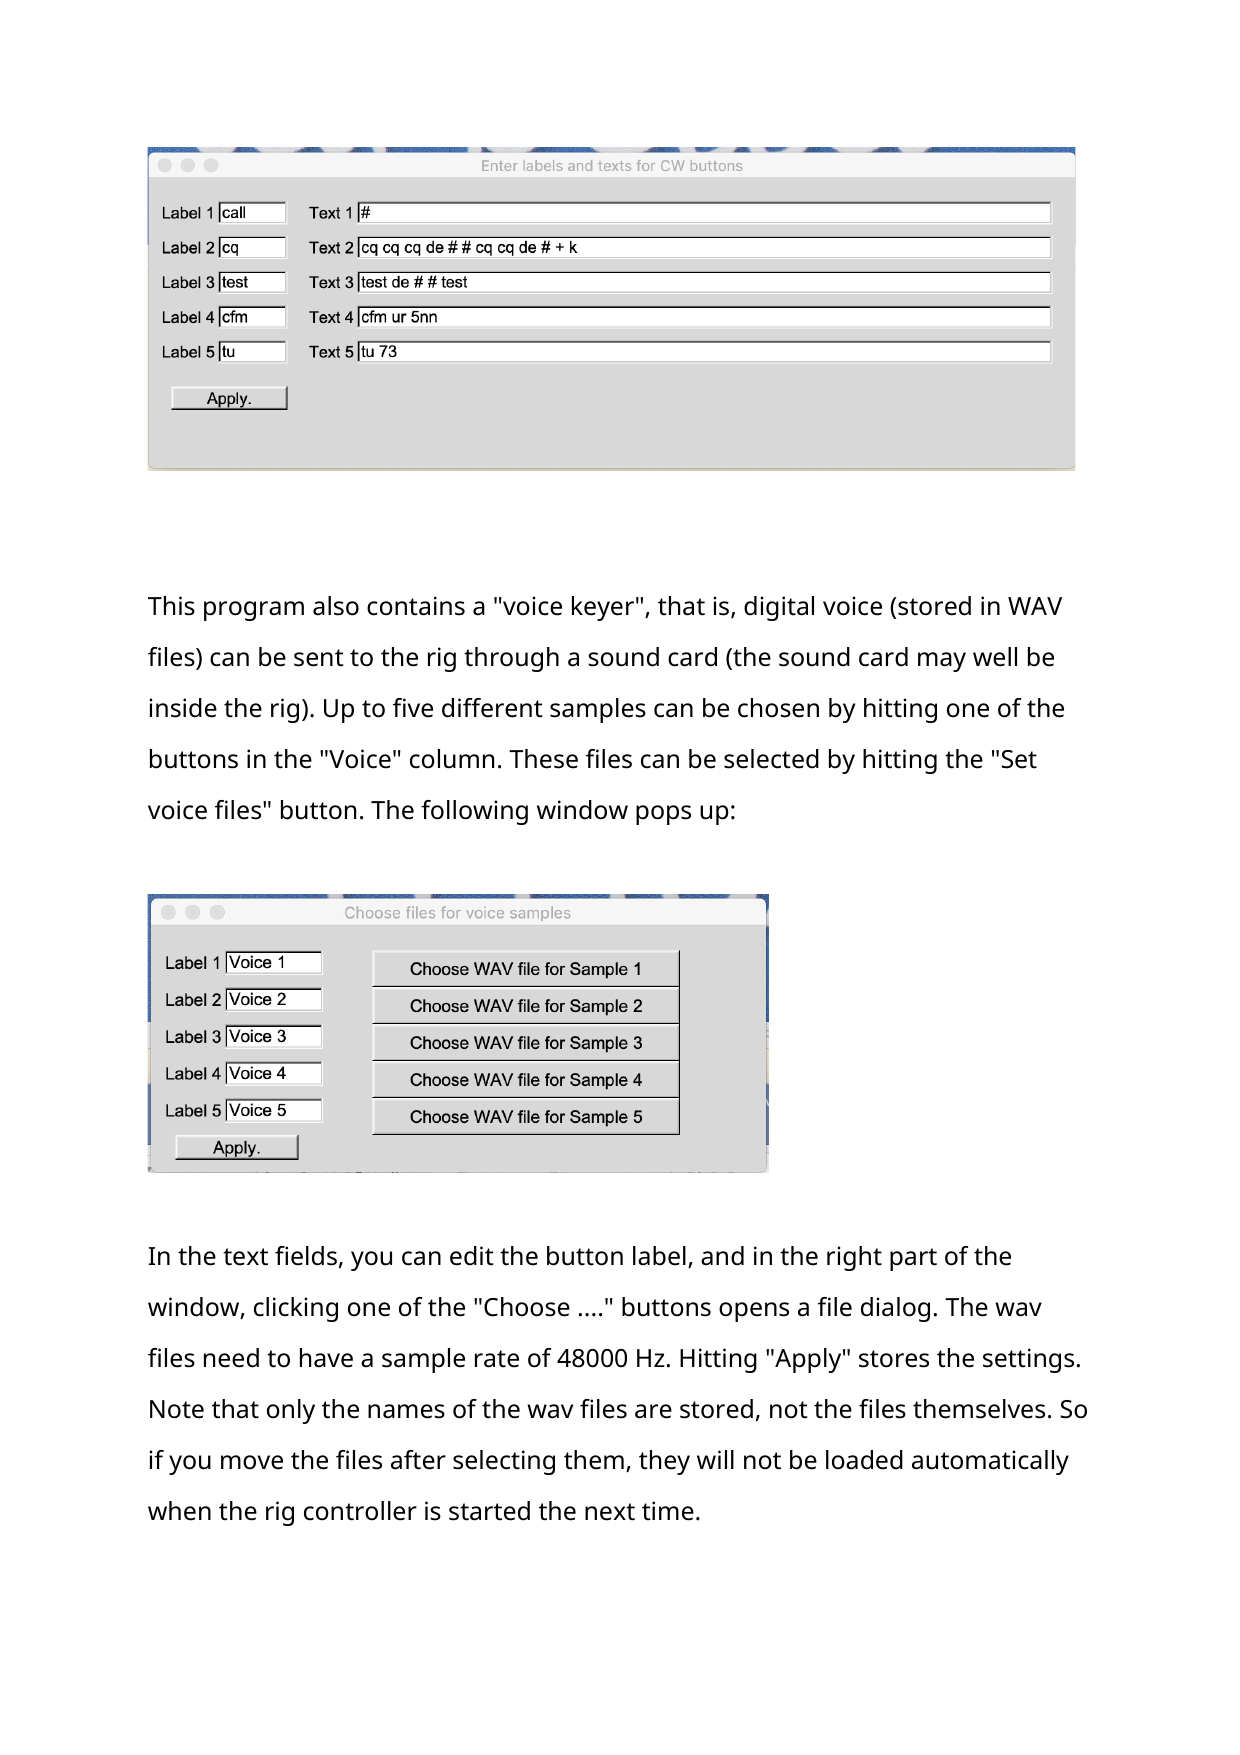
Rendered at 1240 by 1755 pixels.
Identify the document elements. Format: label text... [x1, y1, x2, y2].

text This program also contains a "voice keyer", that is, digital voice (stored in WAV files) can be sent to the rig through a sound card (the sound card may well be inside the rig). Up to five different samples can be chosen by hitting one of the buttons in the "Voice" column. These files can be selected by hitting the "Set voice files" button. The following window pops up: [148, 588, 1092, 826]
text In the text fields, you can edit the button label, and in the right part of the window, clicking one of the "Choose ...." buttons opens a file dialog. The wav files need to have a sample rate of 48000 Hz. Hitting "Apply" stores the settings. Note that only the names of the wav files are stored, not the files themselves. So if you move the files after selecting them, they will not be loaded automatically when the rig controller is started the next time. [148, 1239, 1092, 1528]
